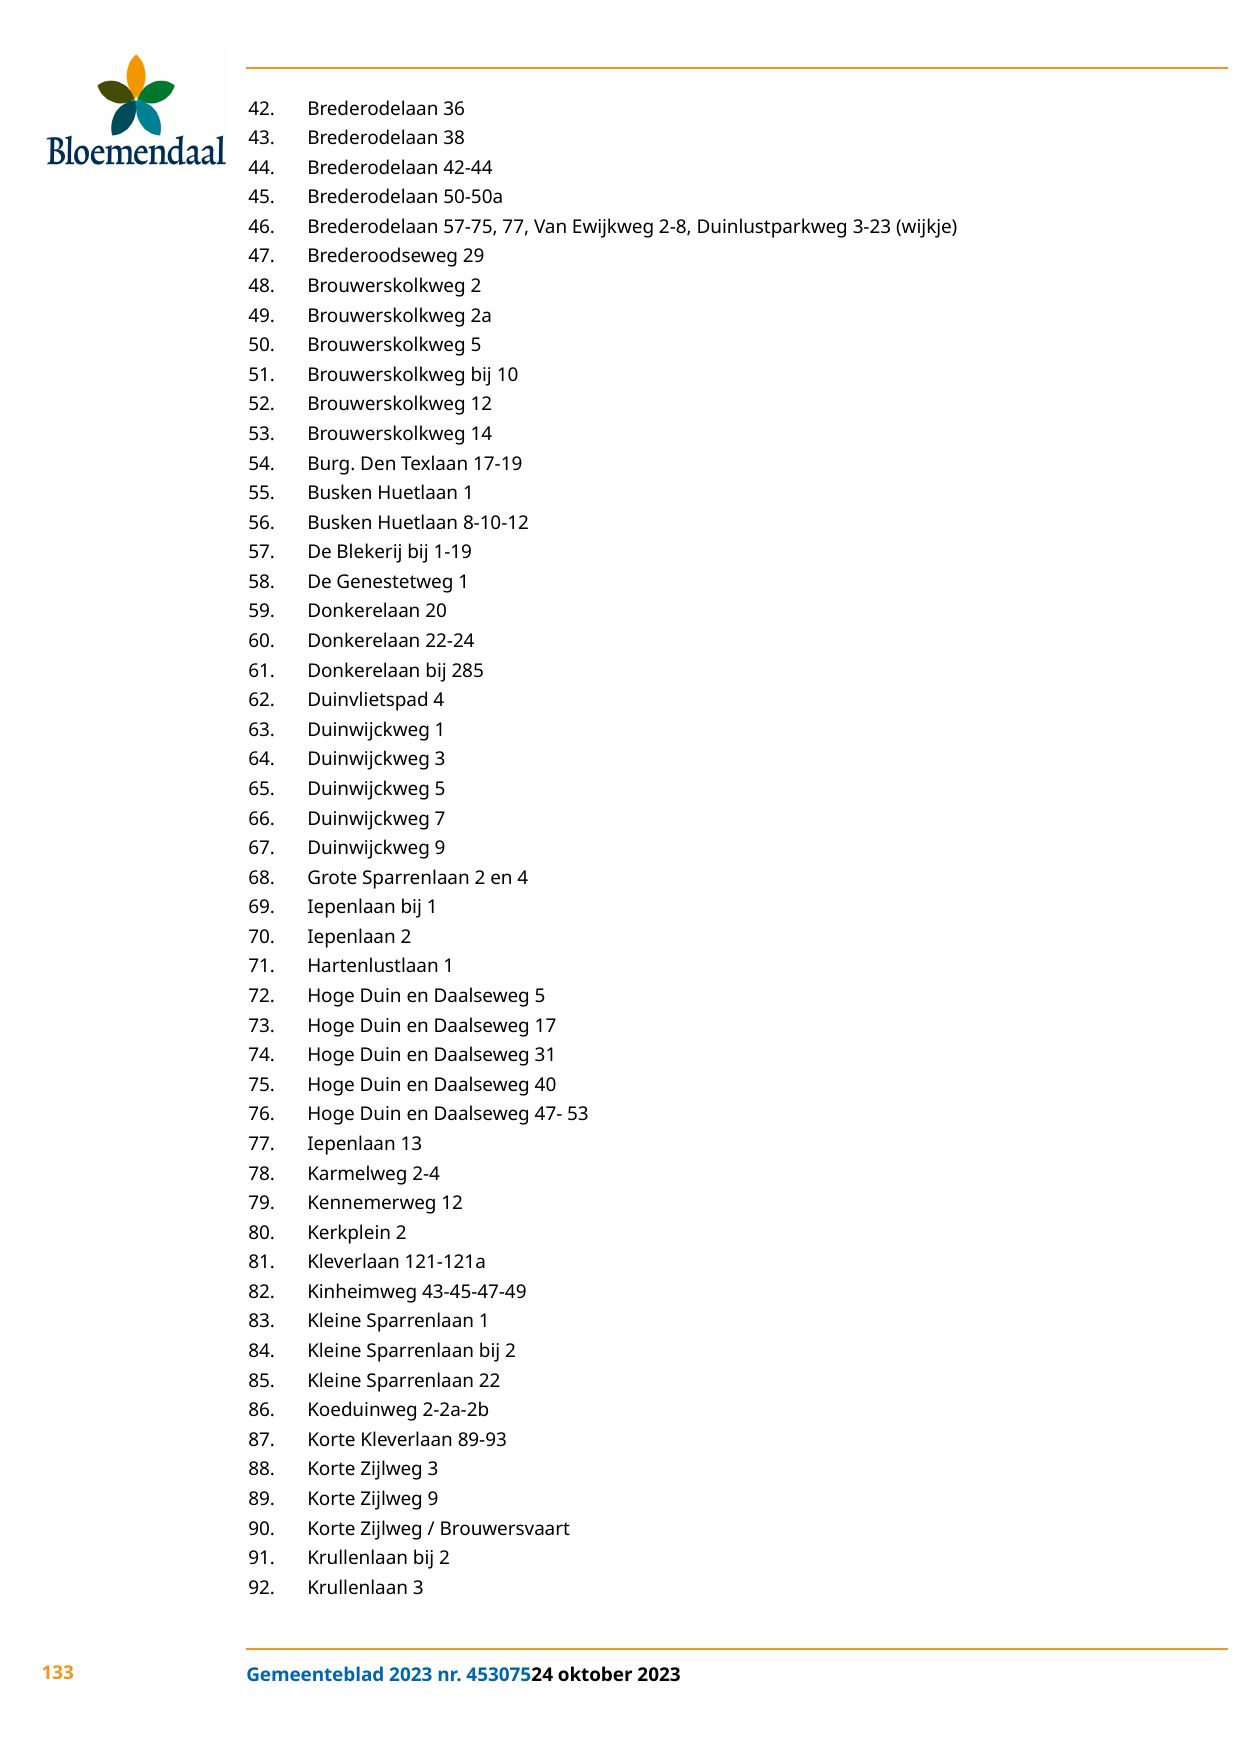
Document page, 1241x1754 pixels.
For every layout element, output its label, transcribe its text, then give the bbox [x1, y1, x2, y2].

list Brederodelaan 57-75, 77, Van Ewijkweg 2-8, Duinlustparkweg 3-23 (wijkje) [248, 213, 1152, 239]
list Brouwerskolkweg 5 [248, 331, 1152, 357]
list Krullenlaan bij 2 [248, 1544, 1152, 1570]
list Korte Kleverlaan 89-93 [248, 1426, 1152, 1452]
list Koeduinweg 2-2a-2b [248, 1396, 1152, 1422]
list Duinvlietspad 4 [248, 686, 1152, 712]
list Kleine Sparrenlaan 22 [248, 1367, 1152, 1393]
list Donkerelaan bij 285 [248, 657, 1152, 683]
list Hoge Duin en Daalseweg 17 [248, 1012, 1152, 1038]
list Korte Zijlweg 3 [248, 1456, 1152, 1481]
list Hoge Duin en Daalseweg 5 [248, 982, 1152, 1008]
list Karmelweg 2-4 [248, 1160, 1152, 1186]
list Kleverlaan 121-121a [248, 1248, 1152, 1274]
list Kinheimweg 43-45-47-49 [248, 1278, 1152, 1304]
list Busken Huetlaan 1 [248, 479, 1152, 505]
list Kennemerweg 12 [248, 1189, 1152, 1215]
list Busken Huetlaan 8-10-12 [248, 509, 1152, 535]
list De Blekerij bij 1-19 [248, 538, 1152, 564]
list Brederodelaan 38 [248, 124, 1152, 150]
list Kleine Sparrenlaan 1 [248, 1308, 1152, 1333]
list Brouwerskolkweg bij 10 [248, 361, 1152, 387]
list De Genestetweg 1 [248, 568, 1152, 594]
list Duinwijckweg 9 [248, 834, 1152, 860]
list Duinwijckweg 3 [248, 746, 1152, 771]
list Brouwerskolkweg 14 [248, 420, 1152, 446]
list Brederodelaan 42-44 [248, 154, 1152, 180]
list Duinwijckweg 1 [248, 716, 1152, 742]
list Korte Zijlweg 9 [248, 1485, 1152, 1511]
list Hoge Duin en Daalseweg 31 [248, 1041, 1152, 1067]
list Duinwijckweg 7 [248, 805, 1152, 831]
list Donkerelaan 22-24 [248, 627, 1152, 653]
list Kerkplein 2 [248, 1219, 1152, 1245]
list Hartenlustlaan 1 [248, 953, 1152, 978]
picture [41, 47, 231, 172]
list Duinwijckweg 5 [248, 775, 1152, 801]
list Korte Zijlweg / Brouwersvaart [248, 1515, 1152, 1541]
list Iepenlaan 13 [248, 1130, 1152, 1156]
list Kleine Sparrenlaan bij 2 [248, 1337, 1152, 1363]
list Iepenlaan bij 1 [248, 893, 1152, 919]
list Brederodelaan 36 [248, 95, 1152, 121]
list Grote Sparrenlaan 2 en 4 [248, 864, 1152, 890]
list Burg. Den Texlaan 17-19 [248, 450, 1152, 476]
list Brouwerskolkweg 2 [248, 272, 1152, 298]
list Iepenlaan 2 [248, 923, 1152, 949]
list Krullenlaan 3 [248, 1574, 1152, 1600]
list Hoge Duin en Daalseweg 47- 53 [248, 1101, 1152, 1126]
list Donkerelaan 20 [248, 598, 1152, 623]
list Hoge Duin en Daalseweg 40 [248, 1071, 1152, 1097]
list Brederoodseweg 29 [248, 243, 1152, 268]
list Brederodelaan 50-50a [248, 183, 1152, 209]
list Brouwerskolkweg 2a [248, 302, 1152, 328]
list Brouwerskolkweg 12 [248, 391, 1152, 416]
